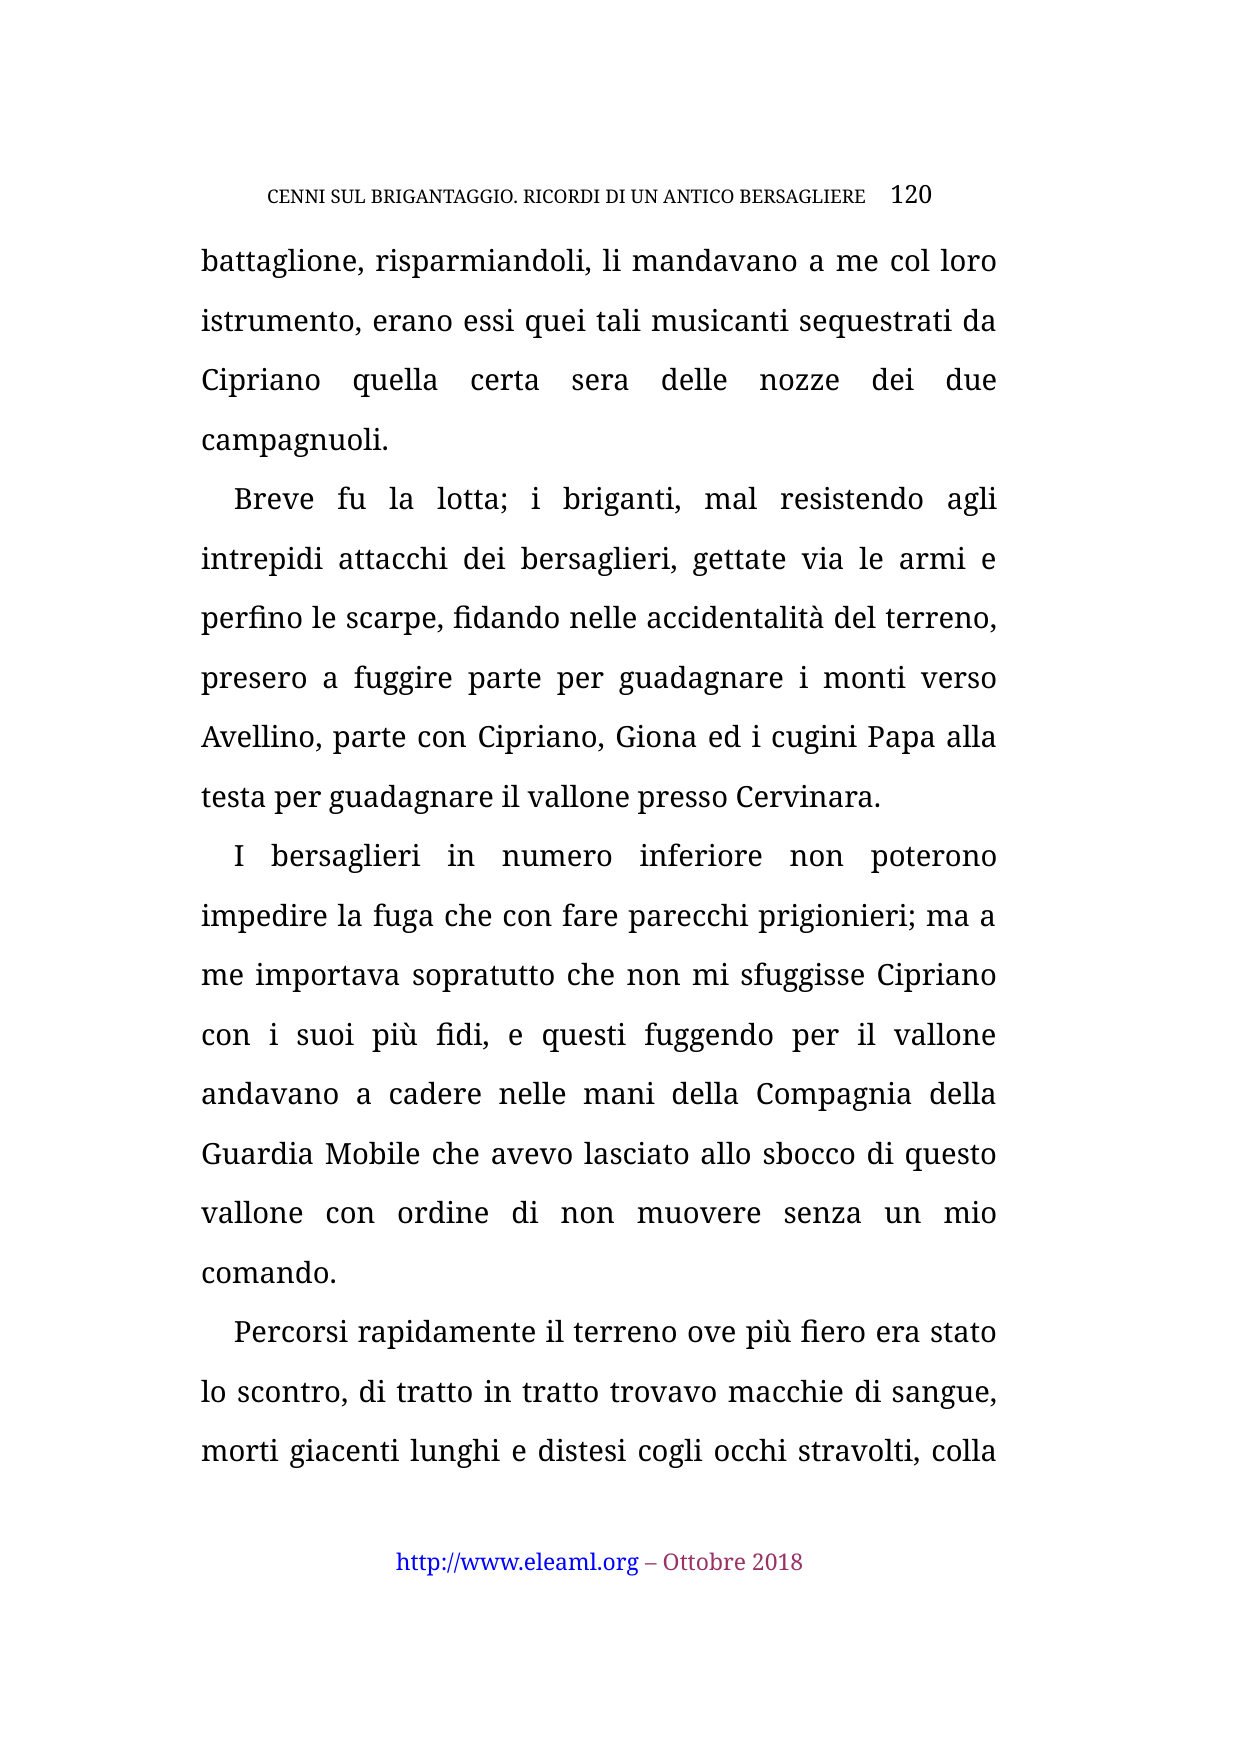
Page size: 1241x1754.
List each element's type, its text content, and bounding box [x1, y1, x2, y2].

text Percorsi rapidamente il terreno ove più fiero era stato lo scontro, di tratto in tratto trovavo macchie di sangue, morti giacenti lunghi e distesi cogli occhi stravolti, colla [201, 1311, 998, 1470]
text Breve fu la lotta; i briganti, mal resistendo agli intrepidi attacchi dei bersaglieri, gettate via le armi e perfino le scarpe, fidando nelle accidentalità del terreno, presero a fuggire parte per guadagnare i monti verso Avellino, parte con Cipriano, Giona ed i cugini Papa alla testa per guadagnare il vallone presso Cervinara. [201, 479, 998, 816]
text I bersaglieri in numero inferiore non poterono impedire la fuga che con fare parecchi prigionieri; ma a me importava sopratutto che non mi sfuggisse Cipriano con i suoi più fidi, e questi fuggendo per il vallone andavano a cadere nelle mani della Compagnia della Guardia Mobile che avevo lasciato allo sbocco di questo vallone con ordine di non muovere senza un mio comando. [201, 836, 998, 1292]
text battaglione, risparmiandoli, li mandavano a me col loro istrumento, erano essi quei tali musicanti sequestrati da Cipriano quella certa sera delle nozze dei due campagnuoli. [201, 241, 998, 459]
